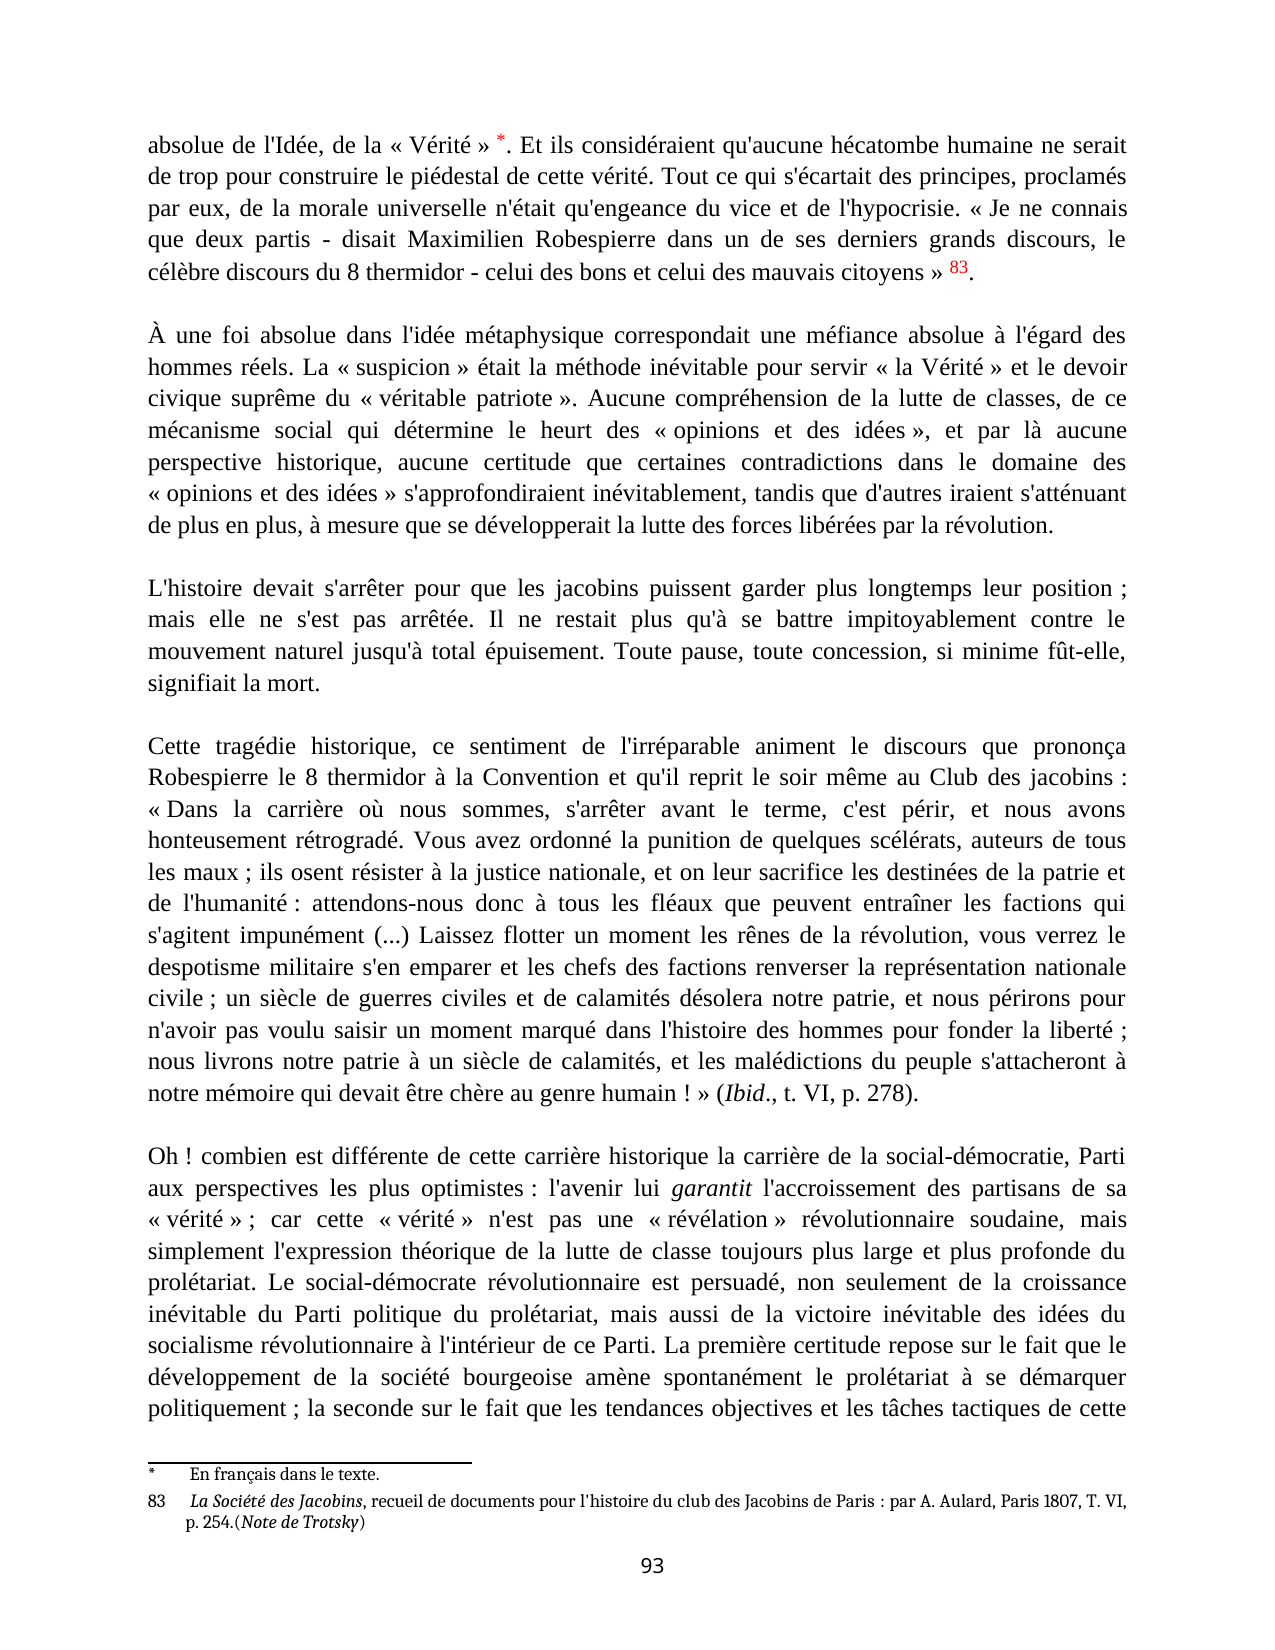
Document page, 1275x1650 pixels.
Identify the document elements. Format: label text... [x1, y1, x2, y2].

text À une foi absolue dans l'idée métaphysique correspondait une méfiance absolue à l'égard des hommes réels. La « suspicion » était la méthode inévitable pour servir « la Vérité » et le devoir civique suprême du « véritable patriote ». Aucune compréhension de la lutte de classes, de ce mécanisme social qui détermine le heurt des « opinions et des idées », et par là aucune perspective historique, aucune certitude que certaines contradictions dans le domaine des « opinions et des idées » s'approfondiraient inévitablement, tandis que d'autres iraient s'atténuant de plus en plus, à mesure que se développerait la lutte des forces libérées par la révolution. [148, 320, 1127, 538]
text absolue de l'Idée, de la « Vérité » . Et ils considéraient qu'aucune hécatombe humaine ne serait de trop pour construire le piédestal de cette vérité. Tout ce qui s'écartait des principes, proclamés par eux, de la morale universelle n'était qu'engeance du vice et de l'hypocrisie. « Je ne connais que deux partis ‑ disait Maximilien Robespierre dans un de ses derniers grands discours, le célèbre discours du 8 thermidor ‑ celui des bons et celui des mauvais citoyens » . [148, 128, 1127, 286]
text L'histoire devait s'arrêter pour que les jacobins puissent garder plus longtemps leur position ; mais elle ne s'est pas arrêtée. Il ne restait plus qu'à se battre impitoyablement contre le mouvement naturel jusqu'à total épuisement. Toute pause, toute concession, si minime fût-elle, signifiait la mort. [148, 573, 1127, 696]
text La Société des Jacobins, recueil de documents pour l'histoire du club des Jacobins de Paris : par A. Aulard, Paris 1807, T. VI, p. 254.(Note de Trotsky) [148, 1491, 1127, 1534]
text Cette tragédie historique, ce sentiment de l'irréparable animent le discours que prononça Robespierre le 8 thermidor à la Convention et qu'il reprit le soir même au Club des jacobins : « Dans la carrière où nous sommes, s'arrêter avant le terme, c'est périr, et nous avons honteusement rétrogradé. Vous avez ordonné la punition de quelques scélérats, auteurs de tous les maux ; ils osent résister à la justice nationale, et on leur sacrifice les destinées de la patrie et de l'humanité : attendons-nous donc à tous les fléaux que peuvent entraîner les factions qui s'agitent impunément (...) Laissez flotter un moment les rênes de la révolution, vous verrez le despotisme militaire s'en emparer et les chefs des factions renverser la représentation nationale civile ; un siècle de guerres civiles et de calamités désolera notre patrie, et nous périrons pour n'avoir pas voulu saisir un moment marqué dans l'histoire des hommes pour fonder la liberté ; nous livrons notre patrie à un siècle de calamités, et les malédictions du peuple s'attacheront à notre mémoire qui devait être chère au genre humain ! » (Ibid., t. VI, p. 278). [148, 731, 1127, 1107]
text En français dans le texte. [148, 1463, 1127, 1484]
text Oh ! combien est différente de cette carrière historique la carrière de la social-démocratie, Parti aux perspectives les plus optimistes : l'avenir lui garantit l'accroissement des partisans de sa « vérité » ; car cette « vérité » n'est pas une « révélation » révolutionnaire soudaine, mais simplement l'expression théorique de la lutte de classe toujours plus large et plus profonde du prolétariat. Le social-démocrate révolutionnaire est persuadé, non seulement de la croissance inévitable du Parti politique du prolétariat, mais aussi de la victoire inévitable des idées du socialisme révolutionnaire à l'intérieur de ce Parti. La première certitude repose sur le fait que le développement de la société bourgeoise amène spontanément le prolétariat à se démarquer politiquement ; la seconde sur le fait que les tendances objectives et les tâches tactiques de cette [148, 1141, 1127, 1422]
